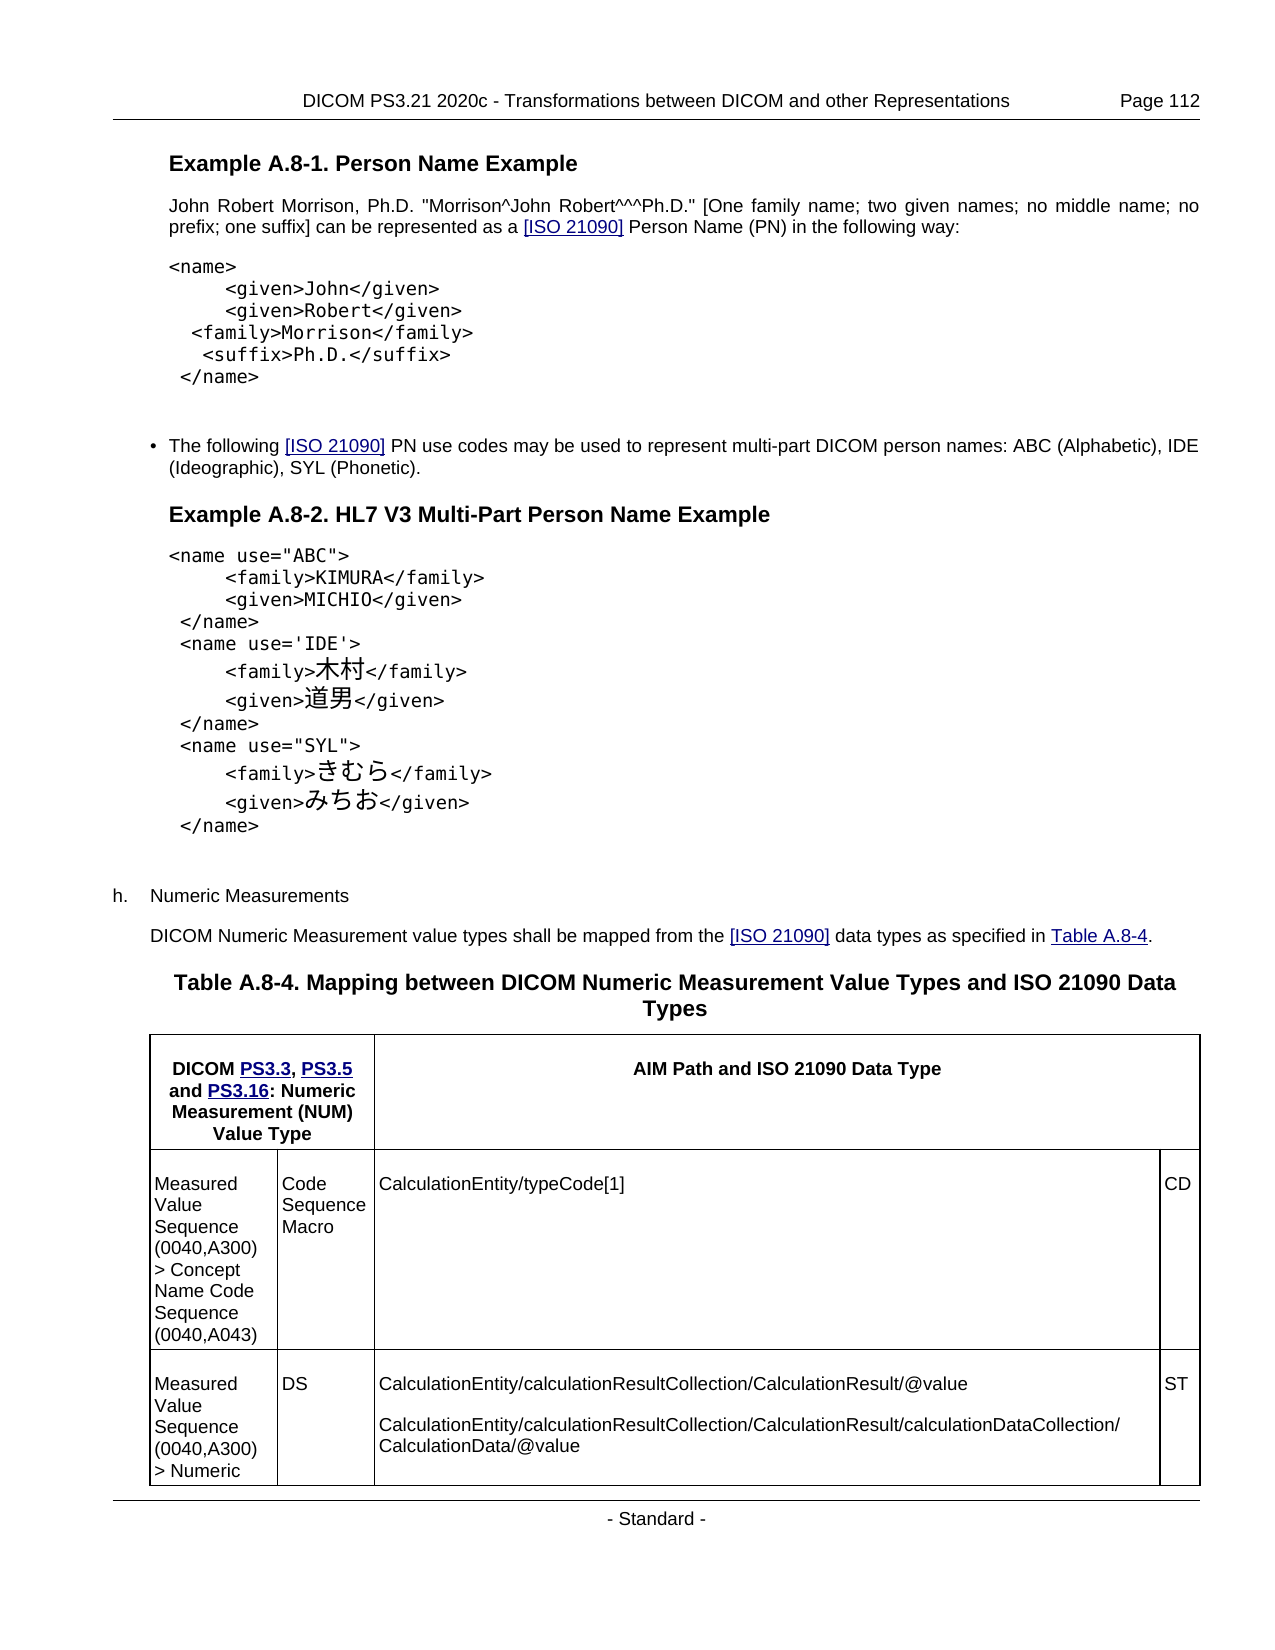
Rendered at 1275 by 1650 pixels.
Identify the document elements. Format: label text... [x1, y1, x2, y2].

table_cell Measured Value Sequence (0040,A300) > Concept Name Code Sequence (0040,A043) [151, 1150, 277, 1349]
text • The following [ISO 21090] PN use codes may be used to represent multi-part DICOM person names: ABC (Alphabetic), IDE (Ideographic), SYL (Phonetic). [150, 435, 1200, 478]
text DICOM Numeric Measurement value types shall be mapped from the [ISO 21090] data types as specified in Table A.8-4. [150, 925, 1200, 946]
table_header DICOM PS3.3, PS3.5 and PS3.16: Numeric Measurement (NUM) Value Type [151, 1035, 374, 1148]
text h. Numeric Measurements [112, 884, 1200, 906]
text <name> <given>John</given> <given>Robert</given> <family>Morrison</family> <suffix>Ph.D.</suffix> </name> [169, 256, 1200, 416]
table_header AIM Path and ISO 21090 Data Type [375, 1035, 1199, 1148]
text Table A.8-4. Mapping between DICOM Numeric Measurement Value Types and ISO 21090 Data Types [150, 969, 1200, 1021]
text John Robert Morrison, Ph.D. "Morrison^John Robert^^^Ph.D." [One family name; two given names; no middle name; no prefix; one suffix] can be represented as a [ISO 21090] Person Name (PN) in the following way: [169, 194, 1200, 238]
table_cell ST [1161, 1350, 1199, 1485]
table_cell DS [278, 1350, 374, 1485]
table_cell CalculationEntity/​typeCode[1] [375, 1150, 1159, 1349]
text <name use="ABC"> <family>KIMURA</family> <given>MICHIO</given> </name> <name use='IDE'> <family>木村</family> <given>道男</given> </name> <name use="SYL"> <family>きむら</family> <given>みちお</given> </name> [169, 545, 1200, 866]
text Example A.8-2. HL7 V3 Multi-Part Person Name Example [169, 501, 1200, 527]
table_cell CalculationEntity/​calculationResultCollection/​CalculationResult/​​@value CalculationEntity/​calculationResultCollection/​CalculationResult/​​calculationDataCollection/​CalculationData/​@value [375, 1350, 1159, 1485]
table_cell Measured Value Sequence (0040,A300) > Numeric [151, 1350, 277, 1485]
table_cell CD [1161, 1150, 1199, 1349]
text Example A.8-1. Person Name Example [169, 150, 1200, 176]
table_cell Code Sequence Macro [278, 1150, 374, 1349]
